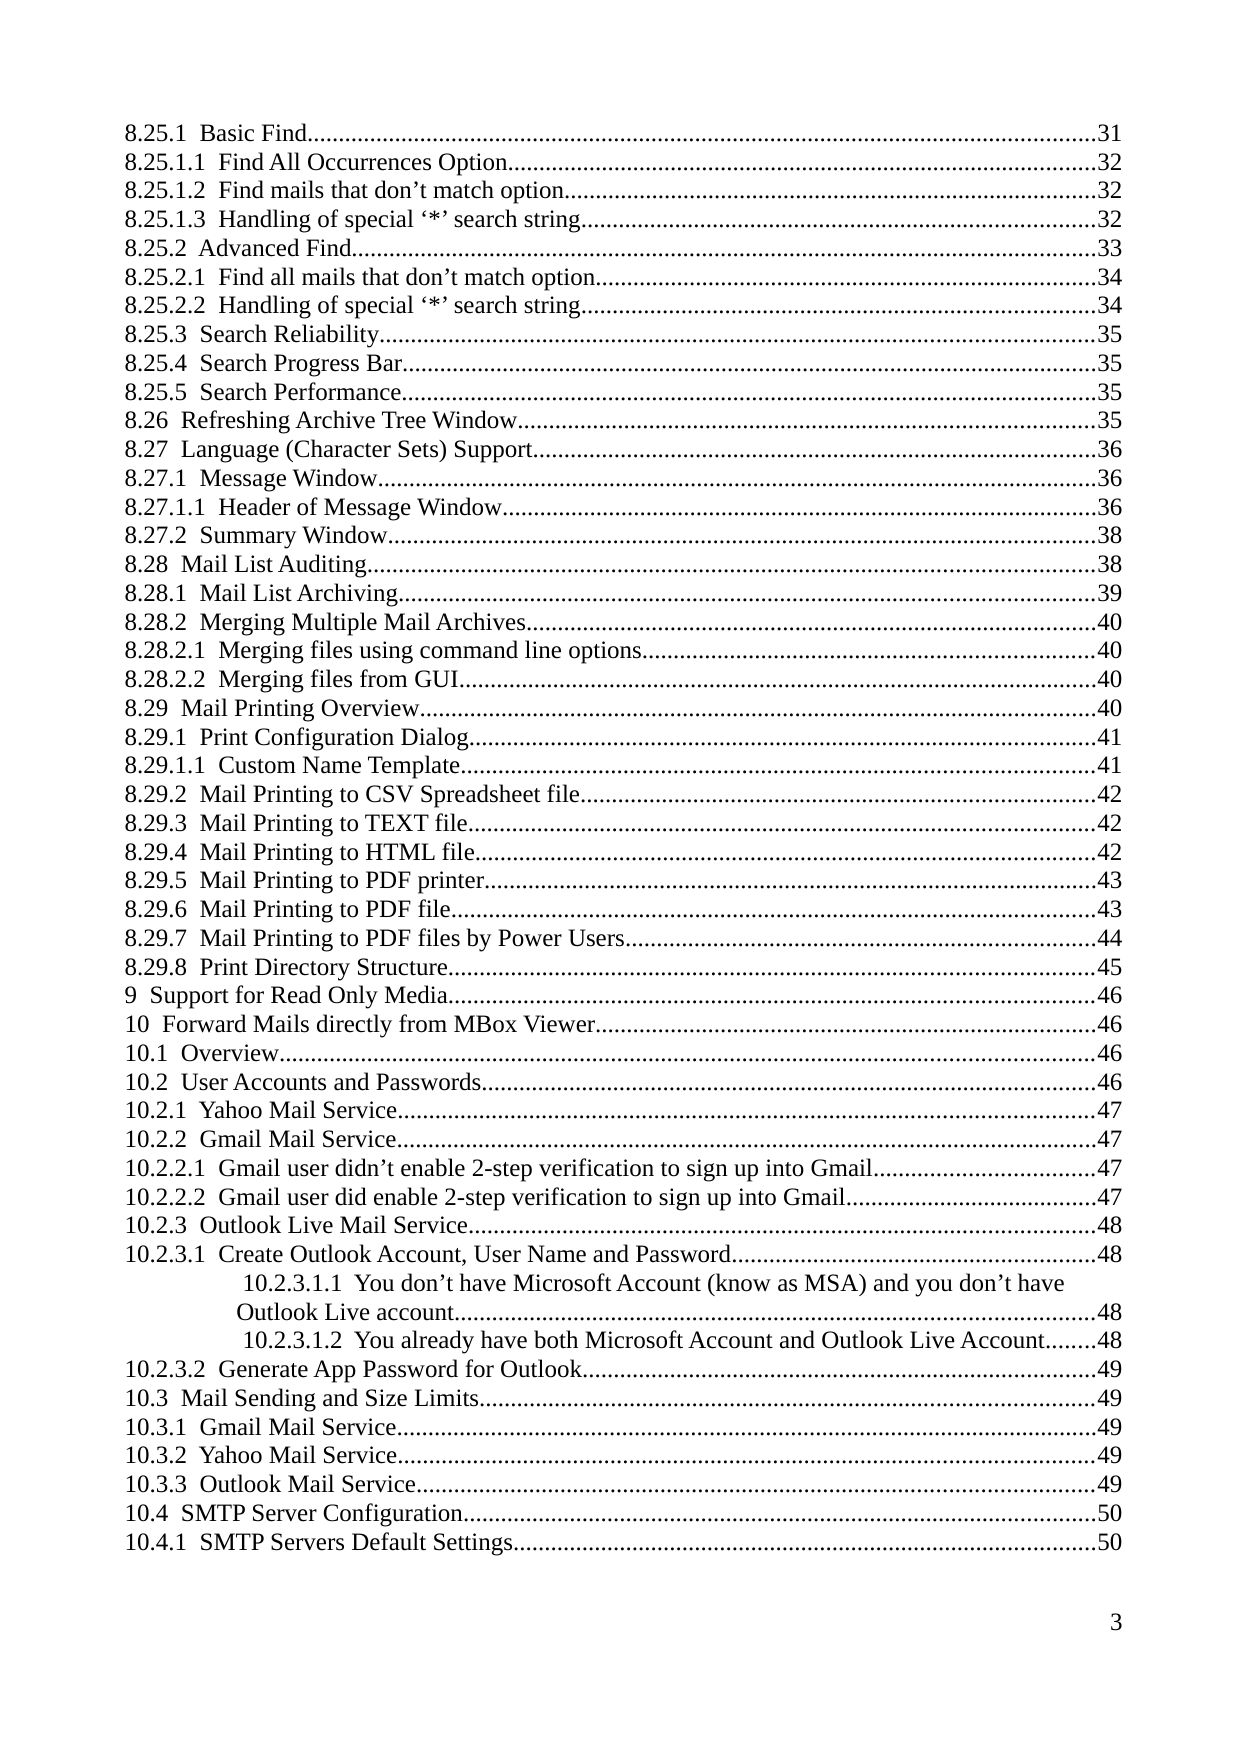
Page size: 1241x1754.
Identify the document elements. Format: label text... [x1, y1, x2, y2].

text 10.2.3 Outlook Live Mail Service 48 [118, 1211, 1122, 1239]
text 8.29.6 Mail Printing to PDF file 43 [118, 894, 1122, 923]
text 8.28.2.2 Merging files from GUI 40 [118, 664, 1122, 693]
text 8.25.1 Basic Find 31 [118, 118, 1122, 147]
text 8.25.5 Search Performance 35 [118, 377, 1122, 406]
text 8.29.5 Mail Printing to PDF printer 43 [118, 866, 1122, 894]
text 10.3.1 Gmail Mail Service 49 [118, 1412, 1122, 1441]
text 9 Support for Read Only Media 46 [118, 981, 1122, 1009]
text 8.27 Language (Character Sets) Support 36 [118, 434, 1122, 463]
text 8.27.1.1 Header of Message Window 36 [118, 492, 1122, 521]
text 8.29.4 Mail Printing to HTML file 42 [118, 837, 1122, 866]
text 8.26 Refreshing Archive Tree Window 35 [118, 406, 1122, 434]
text 8.28 Mail List Auditing 38 [118, 549, 1122, 578]
text 8.25.2.1 Find all mails that don’t match option 34 [118, 262, 1122, 291]
text 8.27.1 Message Window 36 [118, 463, 1122, 492]
text 8.28.1 Mail List Archiving 39 [118, 578, 1122, 607]
text 10 Forward Mails directly from MBox Viewer 46 [118, 1009, 1122, 1038]
text 10.2.3.1.1 You don’t have Microsoft Account (know as MSA) and you don’t have Outlook Live account 48 [236, 1268, 1122, 1326]
text 10.2.1 Yahoo Mail Service 47 [118, 1096, 1122, 1124]
text 8.25.2.2 Handling of special ‘*’ search string 34 [118, 291, 1122, 319]
text 8.25.2 Advanced Find 33 [118, 233, 1122, 262]
text 10.2.2 Gmail Mail Service 47 [118, 1124, 1122, 1153]
text 8.25.1.1 Find All Occurrences Option 32 [118, 147, 1122, 176]
text 10.2.3.1 Create Outlook Account, User Name and Password 48 [118, 1239, 1122, 1268]
text 8.25.1.2 Find mails that don’t match option 32 [118, 176, 1122, 204]
text 10.2 User Accounts and Passwords 46 [118, 1067, 1122, 1096]
text 8.25.3 Search Reliability 35 [118, 319, 1122, 348]
text 8.29 Mail Printing Overview 40 [118, 693, 1122, 722]
text 8.29.7 Mail Printing to PDF files by Power Users 44 [118, 923, 1122, 952]
text 10.3 Mail Sending and Size Limits 49 [118, 1383, 1122, 1412]
text 8.29.1.1 Custom Name Template 41 [118, 751, 1122, 779]
text 10.3.2 Yahoo Mail Service 49 [118, 1441, 1122, 1469]
text 8.25.4 Search Progress Bar 35 [118, 348, 1122, 377]
text 8.29.3 Mail Printing to TEXT file 42 [118, 808, 1122, 837]
text 10.2.2.2 Gmail user did enable 2-step verification to sign up into Gmail 47 [118, 1182, 1122, 1211]
text 10.2.3.2 Generate App Password for Outlook 49 [118, 1354, 1122, 1383]
text 8.29.2 Mail Printing to CSV Spreadsheet file 42 [118, 779, 1122, 808]
text 10.3.3 Outlook Mail Service 49 [118, 1469, 1122, 1498]
text 10.4.1 SMTP Servers Default Settings 50 [118, 1527, 1122, 1556]
text 8.29.1 Print Configuration Dialog 41 [118, 722, 1122, 751]
text 10.1 Overview 46 [118, 1038, 1122, 1067]
text 10.4 SMTP Server Configuration 50 [118, 1498, 1122, 1527]
text 8.28.2 Merging Multiple Mail Archives 40 [118, 607, 1122, 636]
text 8.28.2.1 Merging files using command line options 40 [118, 636, 1122, 664]
text 8.29.8 Print Directory Structure 45 [118, 952, 1122, 981]
text 10.2.2.1 Gmail user didn’t enable 2-step verification to sign up into Gmail 47 [118, 1153, 1122, 1182]
text 10.2.3.1.2 You already have both Microsoft Account and Outlook Live Account 48 [236, 1326, 1122, 1354]
text 8.27.2 Summary Window 38 [118, 521, 1122, 549]
text 8.25.1.3 Handling of special ‘*’ search string 32 [118, 204, 1122, 233]
